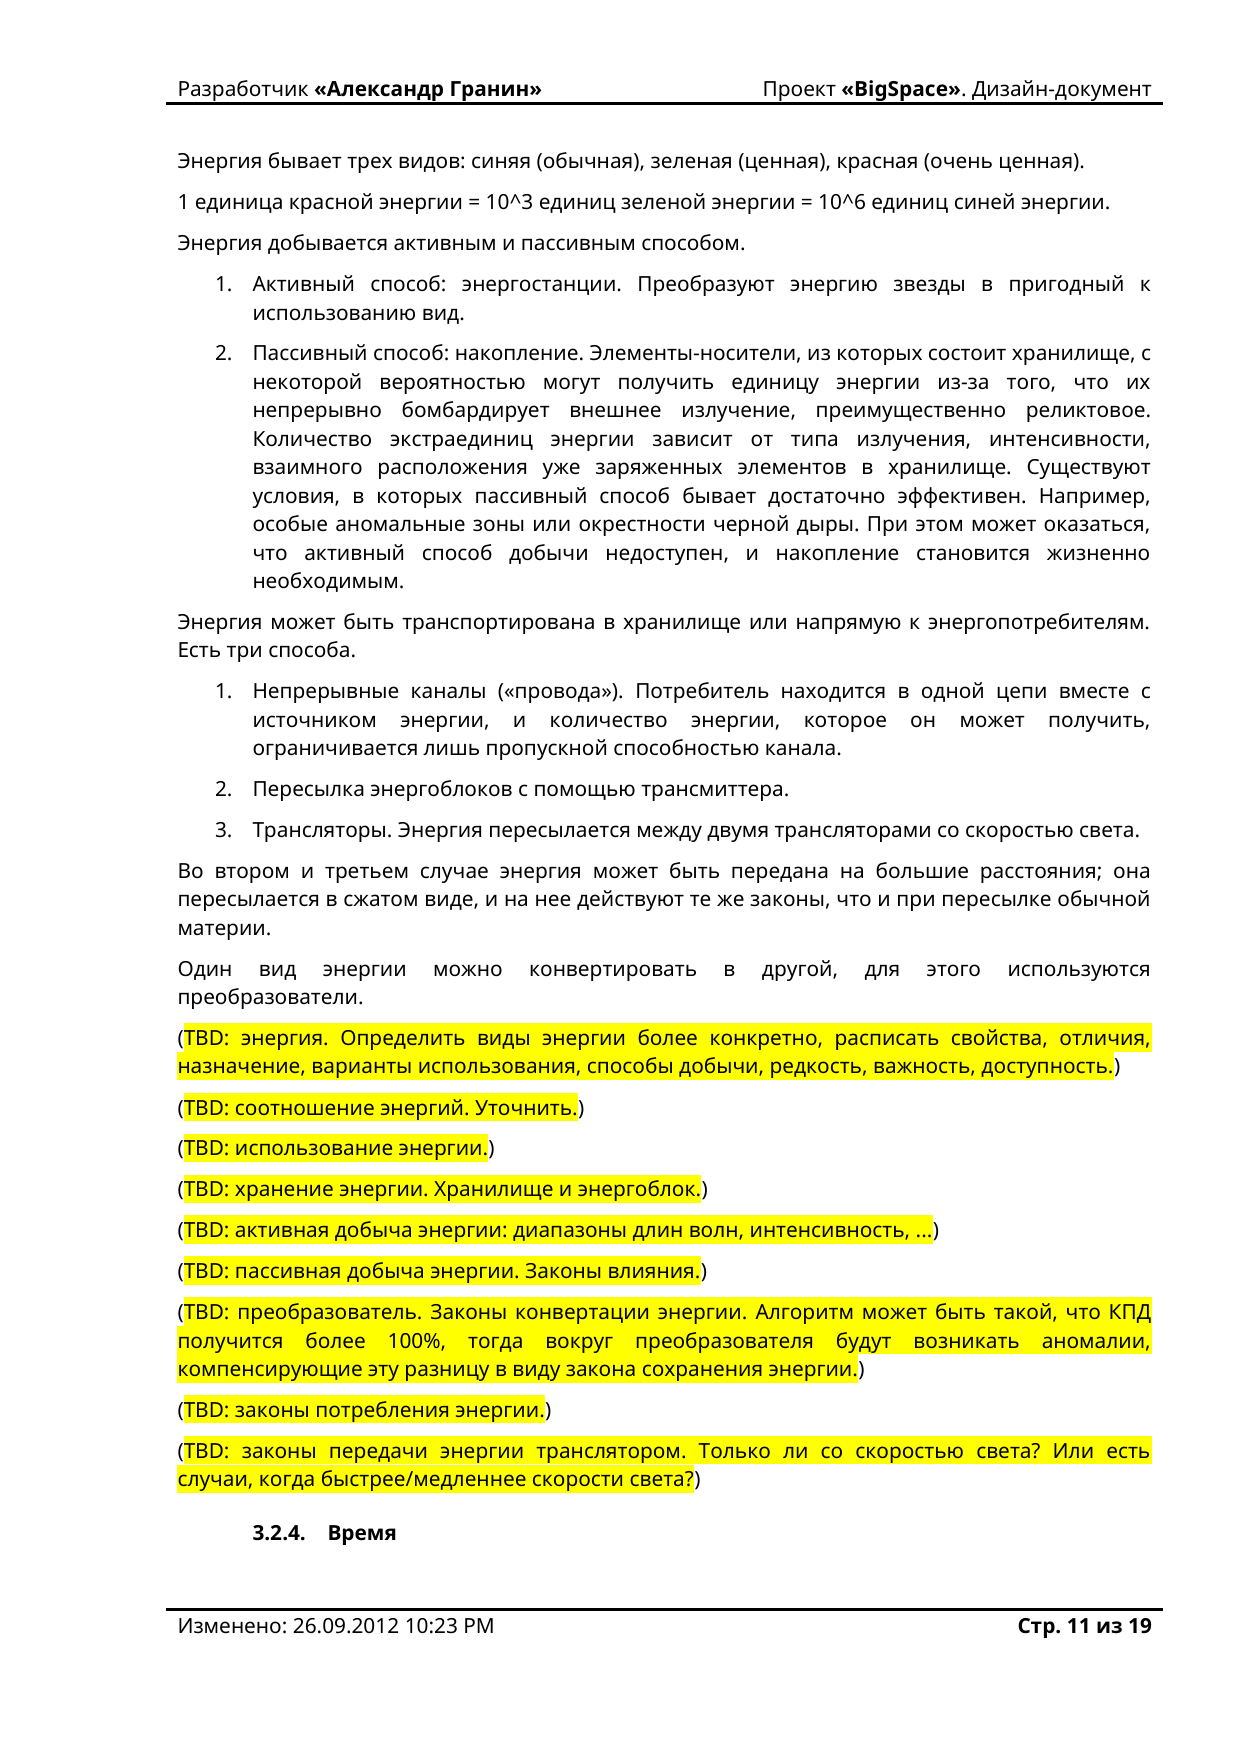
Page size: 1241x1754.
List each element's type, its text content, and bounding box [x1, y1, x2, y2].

text (TBD: использование энергии.) [177, 1133, 1152, 1162]
text Во втором и третьем случае энергия может быть передана на большие расстояния; она пересылается в сжатом виде, и на нее действуют те же законы, что и при пересылке обычной материи. [177, 856, 1152, 941]
list Активный способ: энергостанции. Преобразуют энергию звезды в пригодный к использованию вид. [215, 269, 1152, 326]
text (TBD: активная добыча энергии: диапазоны длин волн, интенсивность, ...) [177, 1215, 1152, 1244]
text (TBD: соотношение энергий. Уточнить.) [177, 1093, 1152, 1121]
text 1 единица красной энергии = 10^3 единиц зеленой энергии = 10^6 единиц синей энергии. [177, 187, 1152, 216]
text (TBD: пассивная добыча энергии. Законы влияния.) [177, 1256, 1152, 1285]
text (TBD: законы передачи энергии транслятором. Только ли со скоростью света? Или есть случаи, когда быстрее/медленнее скорости света?) [177, 1436, 1152, 1493]
text (TBD: преобразователь. Законы конвертации энергии. Алгоритм может быть такой, что КПД получится более 100%, тогда вокруг преобразователя будут возникать аномалии, компенсирующие эту разницу в виду закона сохранения энергии.) [177, 1297, 1152, 1383]
text (TBD: хранение энергии. Хранилище и энергоблок.) [177, 1174, 1152, 1203]
subtitle Время [252, 1518, 1152, 1546]
text Энергия добывается активным и пассивным способом. [177, 228, 1152, 257]
text (TBD: энергия. Определить виды энергии более конкретно, расписать свойства, отличия, назначение, варианты использования, способы добычи, редкость, важность, доступность.) [177, 1023, 1152, 1080]
text (TBD: законы потребления энергии.) [177, 1395, 1152, 1423]
list Пассивный способ: накопление. Элементы-носители, из которых состоит хранилище, с некоторой вероятностью могут получить единицу энергии из-за того, что их непрерывно бомбардирует внешнее излучение, преимущественно реликтовое. Количество экстраединиц энергии зависит от типа излучения, интенсивности, взаимного расположения уже заряженных элементов в хранилище. Существуют условия, в которых пассивный способ бывает достаточно эффективен. Например, особые аномальные зоны или окрестности черной дыры. При этом может оказаться, что активный способ добычи недоступен, и накопление становится жизненно необходимым. [215, 338, 1152, 594]
text Энергия бывает трех видов: синяя (обычная), зеленая (ценная), красная (очень ценная). [177, 146, 1152, 175]
list Трансляторы. Энергия пересылается между двумя трансляторами со скоростью света. [215, 815, 1152, 843]
text Один вид энергии можно конвертировать в другой, для этого используются преобразователи. [177, 954, 1152, 1011]
list Непрерывные каналы («провода»). Потребитель находится в одной цепи вместе с источником энергии, и количество энергии, которое он может получить, ограничивается лишь пропускной способностью канала. [215, 676, 1152, 762]
text Энергия может быть транспортирована в хранилище или напрямую к энергопотребителям. Есть три способа. [177, 607, 1152, 664]
list Пересылка энергоблоков с помощью трансмиттера. [215, 774, 1152, 803]
